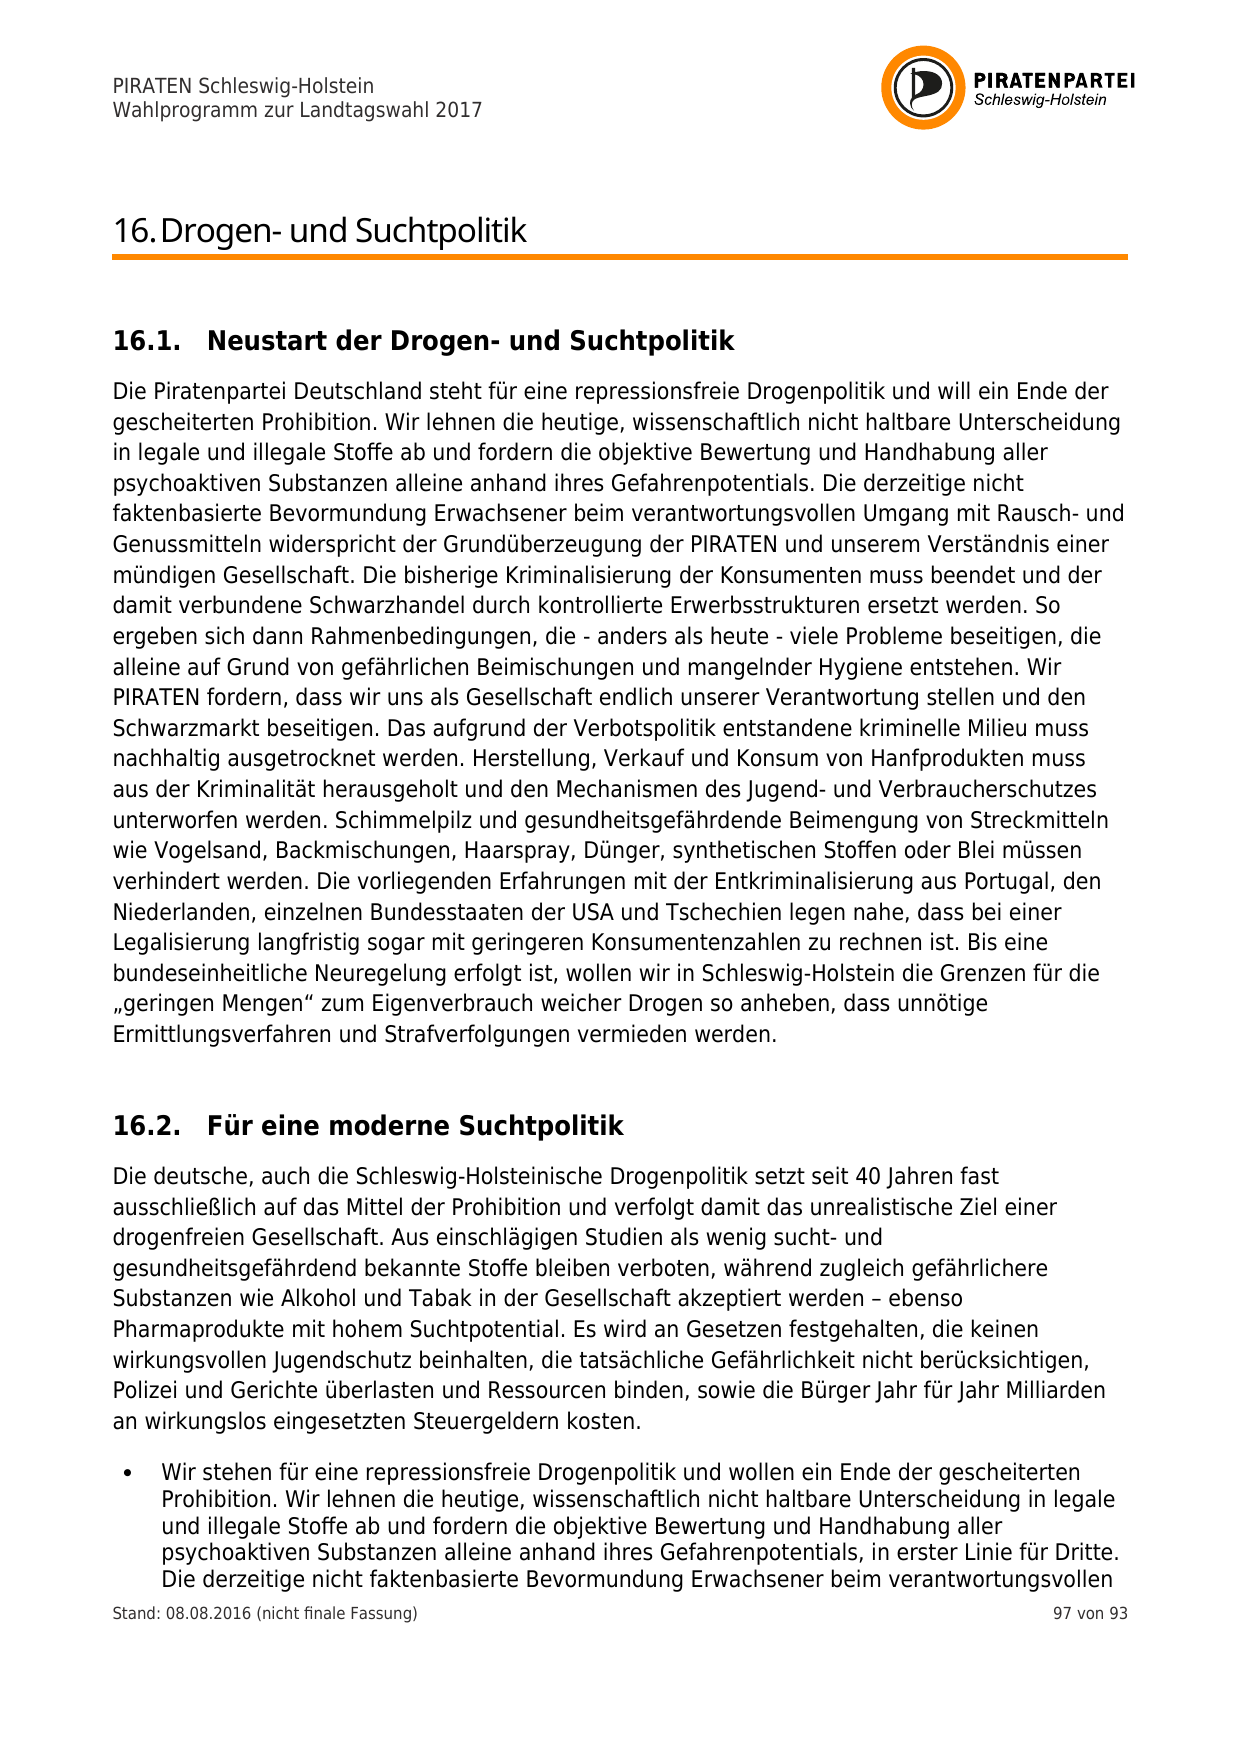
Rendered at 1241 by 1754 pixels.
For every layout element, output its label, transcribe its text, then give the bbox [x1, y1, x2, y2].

text Die Piratenpartei Deutschland steht für eine repressionsfreie Drogenpolitik und will ein Ende der gescheiterten Prohibition. Wir lehnen die heutige, wissenschaftlich nicht haltbare Unterscheidung in legale und illegale Stoffe ab und fordern die objektive Bewertung und Handhabung aller psychoaktiven Substanzen alleine anhand ihres Gefahrenpotentials. Die derzeitige nicht faktenbasierte Bevormundung Erwachsener beim verantwortungsvollen Umgang mit Rausch- und Genussmitteln widerspricht der Grundüberzeugung der PIRATEN und unserem Verständnis einer mündigen Gesellschaft. Die bisherige Kriminalisierung der Konsumenten muss beendet und der damit verbundene Schwarzhandel durch kontrollierte Erwerbsstrukturen ersetzt werden. So ergeben sich dann Rahmenbedingungen, die - anders als heute - viele Probleme beseitigen, die alleine auf Grund von gefährlichen Beimischungen und mangelnder Hygiene entstehen. Wir PIRATEN fordern, dass wir uns als Gesellschaft endlich unserer Verantwortung stellen und den Schwarzmarkt beseitigen. Das aufgrund der Verbotspolitik entstandene kriminelle Milieu muss nachhaltig ausgetrocknet werden. Herstellung, Verkauf und Konsum von Hanfprodukten muss aus der Kriminalität herausgeholt und den Mechanismen des Jugend- und Verbraucherschutzes unterworfen werden. Schimmelpilz und gesundheitsgefährdende Beimengung von Streckmitteln wie Vogelsand, Backmischungen, Haarspray, Dünger, synthetischen Stoffen oder Blei müssen verhindert werden. Die vorliegenden Erfahrungen mit der Entkriminalisierung aus Portugal, den Niederlanden, einzelnen Bundesstaaten der USA und Tschechien legen nahe, dass bei einer Legalisierung langfristig sogar mit geringeren Konsumentenzahlen zu rechnen ist. Bis eine bundeseinheitliche Neuregelung erfolgt ist, wollen wir in Schleswig-Holstein die Grenzen für die „geringen Mengen“ zum Eigenverbrauch weicher Drogen so anheben, dass unnötige Ermittlungsverfahren und Strafverfolgungen vermieden werden. [112, 378, 1128, 1048]
list Drogen- und Suchtpolitik [112, 206, 1128, 254]
list Für eine moderne Suchtpolitik [112, 1110, 1128, 1142]
text Die deutsche, auch die Schleswig-Holsteinische Drogenpolitik setzt seit 40 Jahren fast ausschließlich auf das Mittel der Prohibition und verfolgt damit das unrealistische Ziel einer drogenfreien Gesellschaft. Aus einschlägigen Studien als wenig sucht- und gesundheitsgefährdend bekannte Stoffe bleiben verboten, während zugleich gefährlichere Substanzen wie Alkohol und Tabak in der Gesellschaft akzeptiert werden – ebenso Pharmaprodukte mit hohem Suchtpotential. Es wird an Gesetzen festgehalten, die keinen wirkungsvollen Jugendschutz beinhalten, die tatsächliche Gefährlichkeit nicht berücksichtigen, Polizei und Gerichte überlasten und Ressourcen binden, sowie die Bürger Jahr für Jahr Milliarden an wirkungslos eingesetzten Steuergeldern kosten. [112, 1163, 1128, 1435]
list Wir stehen für eine repressionsfreie Drogenpolitik und wollen ein Ende der gescheiterten Prohibition. Wir lehnen die heutige, wissenschaftlich nicht haltbare Unterscheidung in legale und illegale Stoffe ab und fordern die objektive Bewertung und Handhabung aller psychoaktiven Substanzen alleine anhand ihres Gefahrenpotentials, in erster Linie für Dritte. Die derzeitige nicht faktenbasierte Bevormundung Erwachsener beim verantwortungsvollen [124, 1459, 1128, 1593]
list Neustart der Drogen- und Suchtpolitik [112, 325, 1128, 357]
